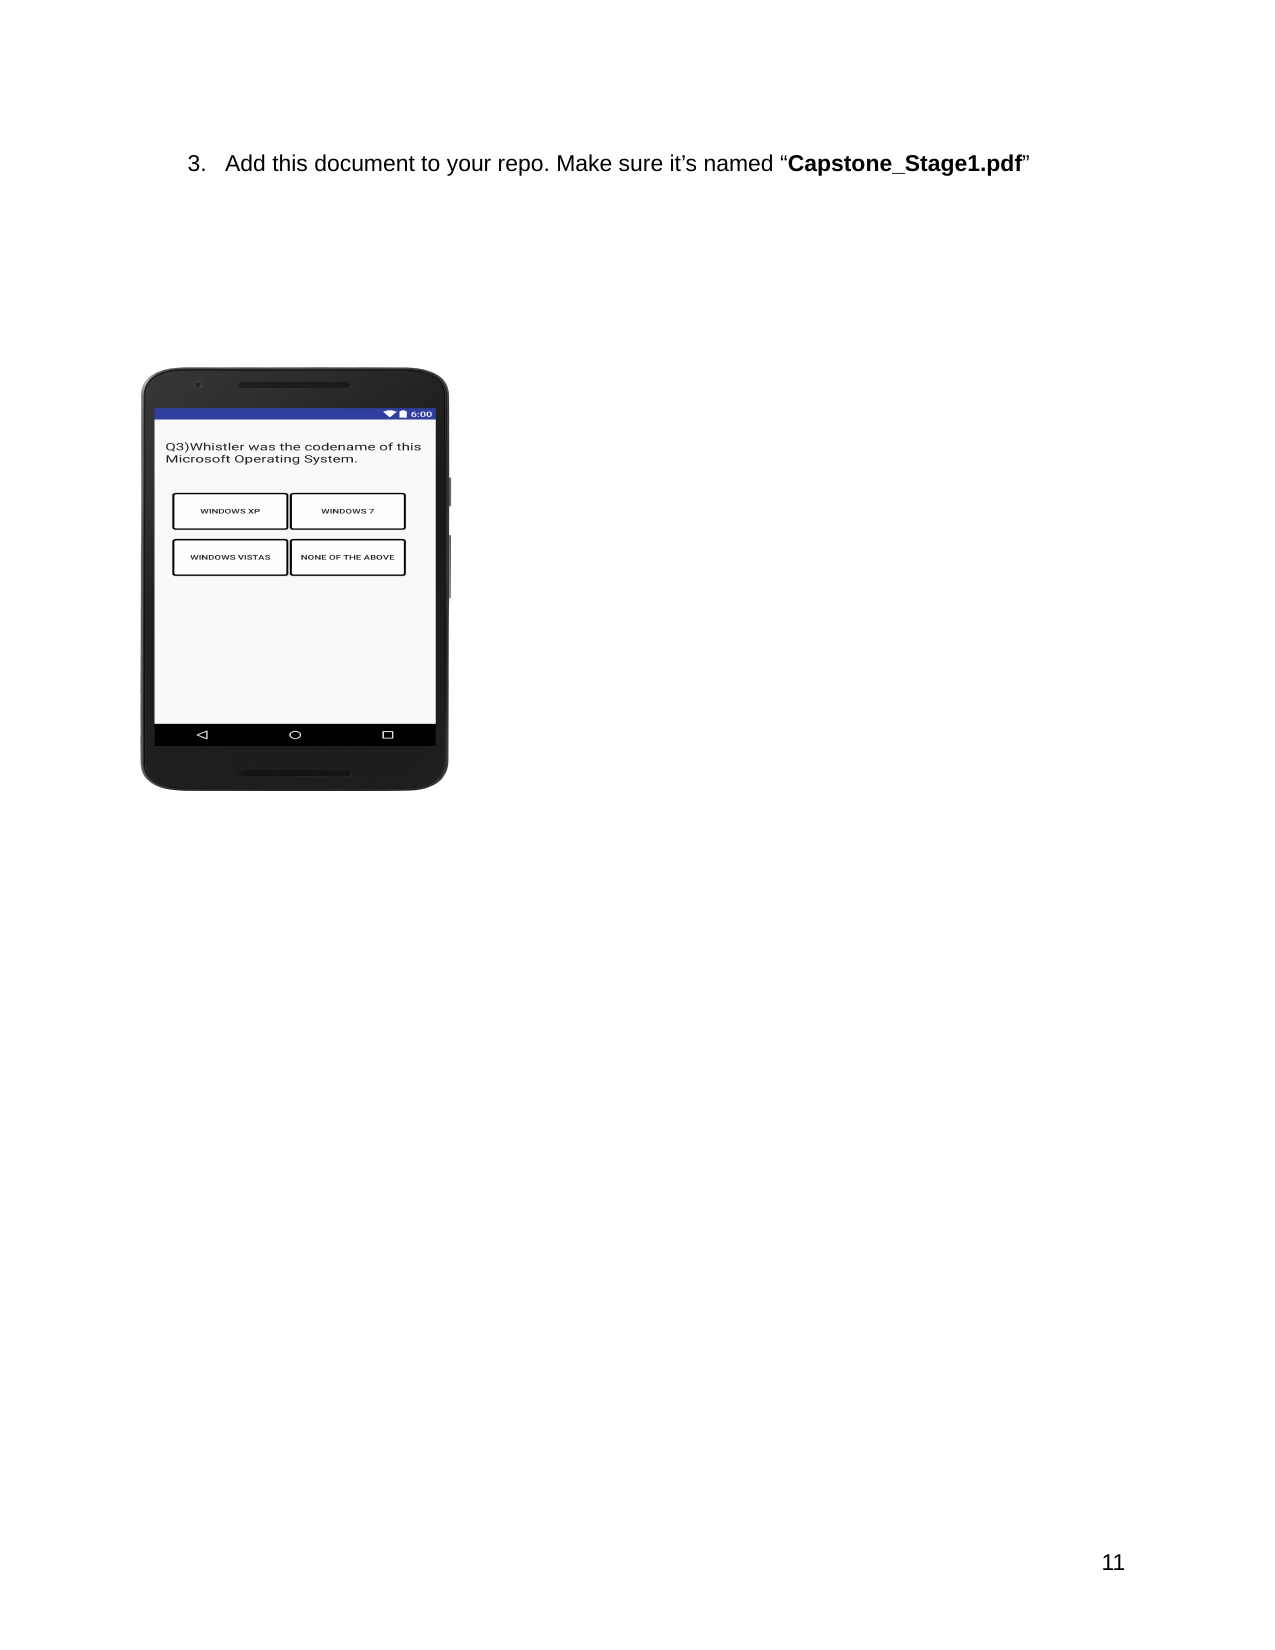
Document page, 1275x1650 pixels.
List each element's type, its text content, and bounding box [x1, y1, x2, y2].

picture [140, 367, 452, 791]
list Add this document to your repo. Make sure it’s named “Capstone_Stage1.pdf” [187, 150, 1125, 176]
